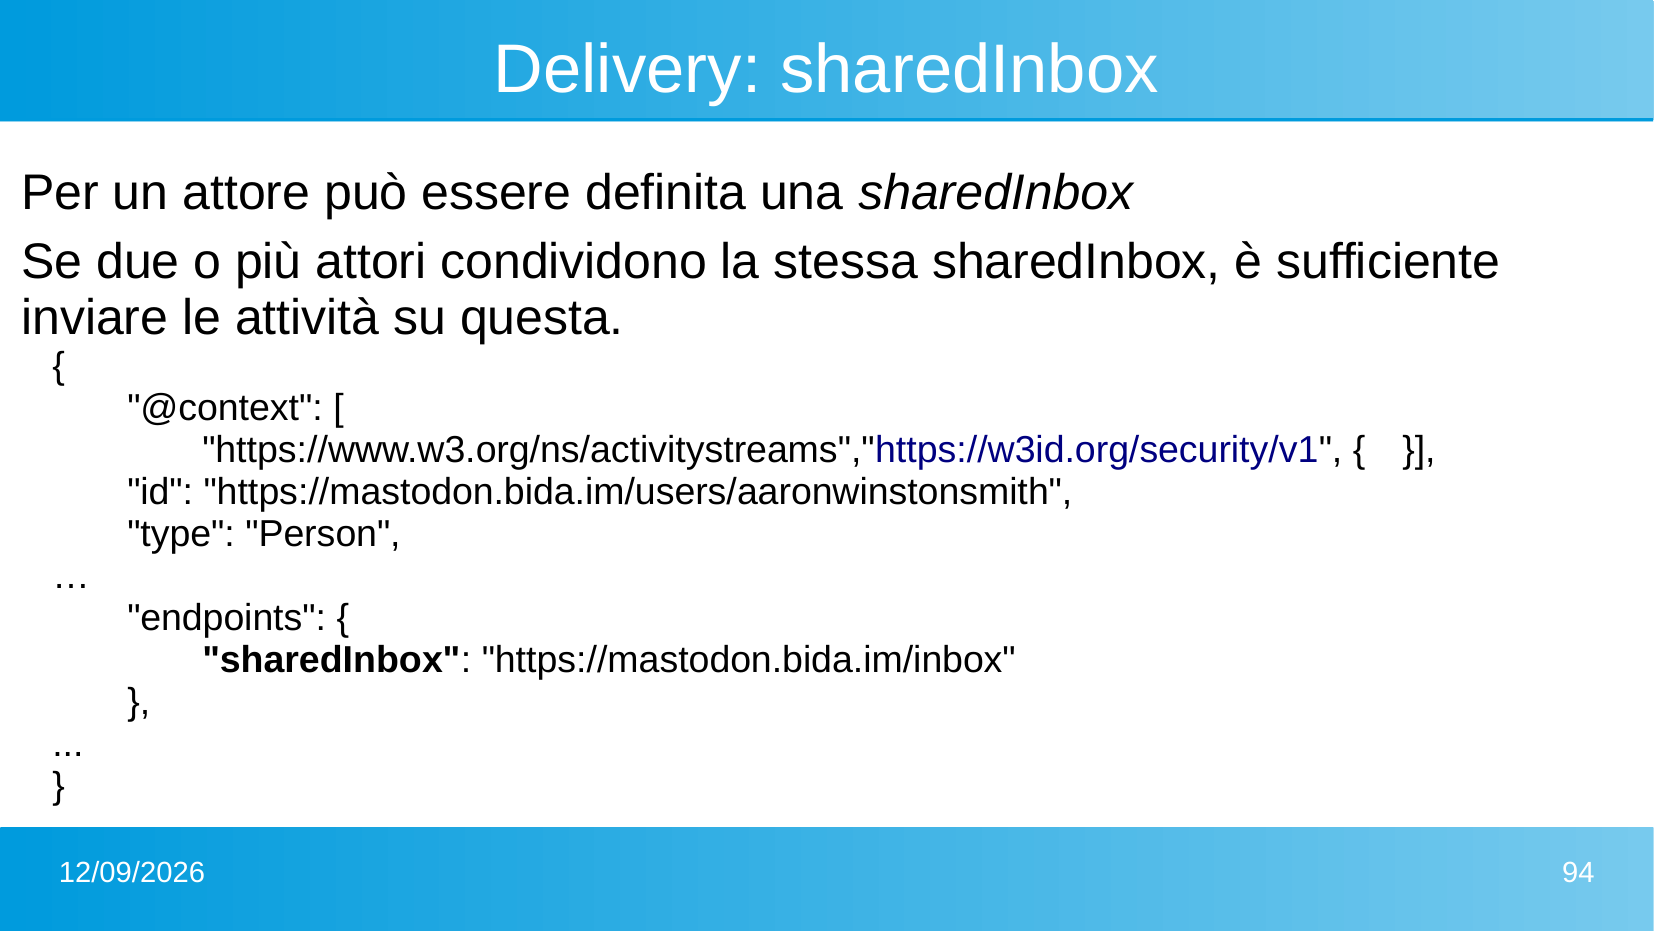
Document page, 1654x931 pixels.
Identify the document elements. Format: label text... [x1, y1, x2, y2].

title Delivery: sharedInbox [59, 29, 1595, 108]
list Se due o più attori condividono la stessa sharedInbox, è sufficiente inviare le attività su questa. [21, 233, 1613, 321]
text_box { "@context": [ "https://www.w3.org/ns/activitystreams","https://w3id.org/security/v1", { }], "id": "https://mastodon.bida.im/users/aaronwinstonsmith", "type": "Person", … "endpoints": { "sharedInbox": "https://mastodon.bida.im/inbox" }, ... } [37, 337, 1576, 815]
list Per un attore può essere definita una sharedInbox [21, 163, 1613, 233]
